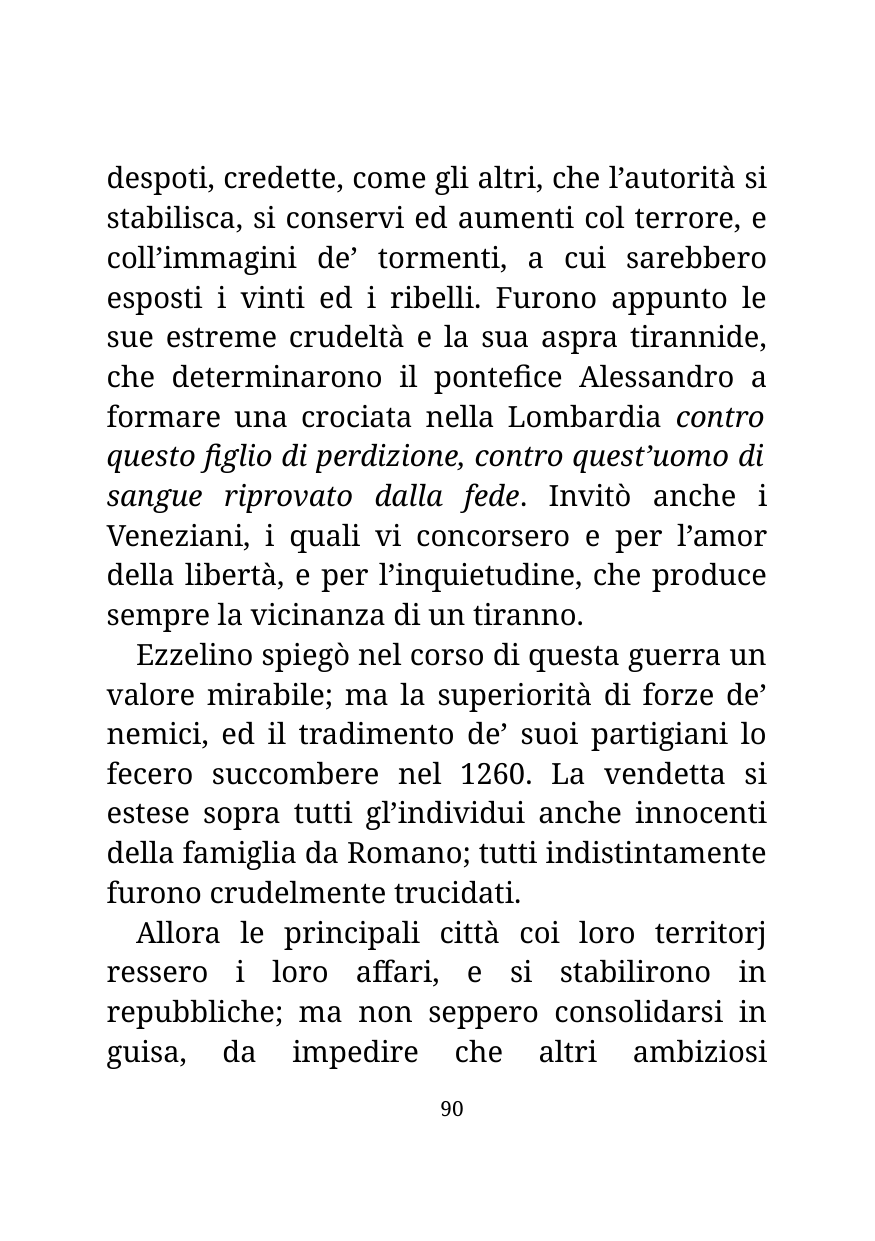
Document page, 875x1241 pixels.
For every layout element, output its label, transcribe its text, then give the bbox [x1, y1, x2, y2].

text Allora le principali città coi loro territorj ressero i loro affari, e si stabilirono in repubbliche; ma non seppero consolidarsi in guisa, da impedire che altri ambiziosi [106, 912, 768, 1071]
text despoti, credette, come gli altri, che l’autorità si stabilisca, si conservi ed aumenti col terrore, e coll’immagini de’ tormenti, a cui sarebbero esposti i vinti ed i ribelli. Furono appunto le sue estreme crudeltà e la sua aspra tirannide, che determinarono il pontefice Alessandro a formare una crociata nella Lombardia contro questo figlio di perdizione, contro quest’uomo di sangue riprovato dalla fede. Invitò anche i Veneziani, i quali vi concorsero e per l’amor della libertà, e per l’inquietudine, che produce sempre la vicinanza di un tiranno. [106, 158, 768, 634]
text Ezzelino spiegò nel corso di questa guerra un valore mirabile; ma la superiorità di forze de’ nemici, ed il tradimento de’ suoi partigiani lo fecero succombere nel 1260. La vendetta si estese sopra tutti gl’individui anche innocenti della famiglia da Romano; tutti indistintamente furono crudelmente trucidati. [106, 634, 768, 912]
